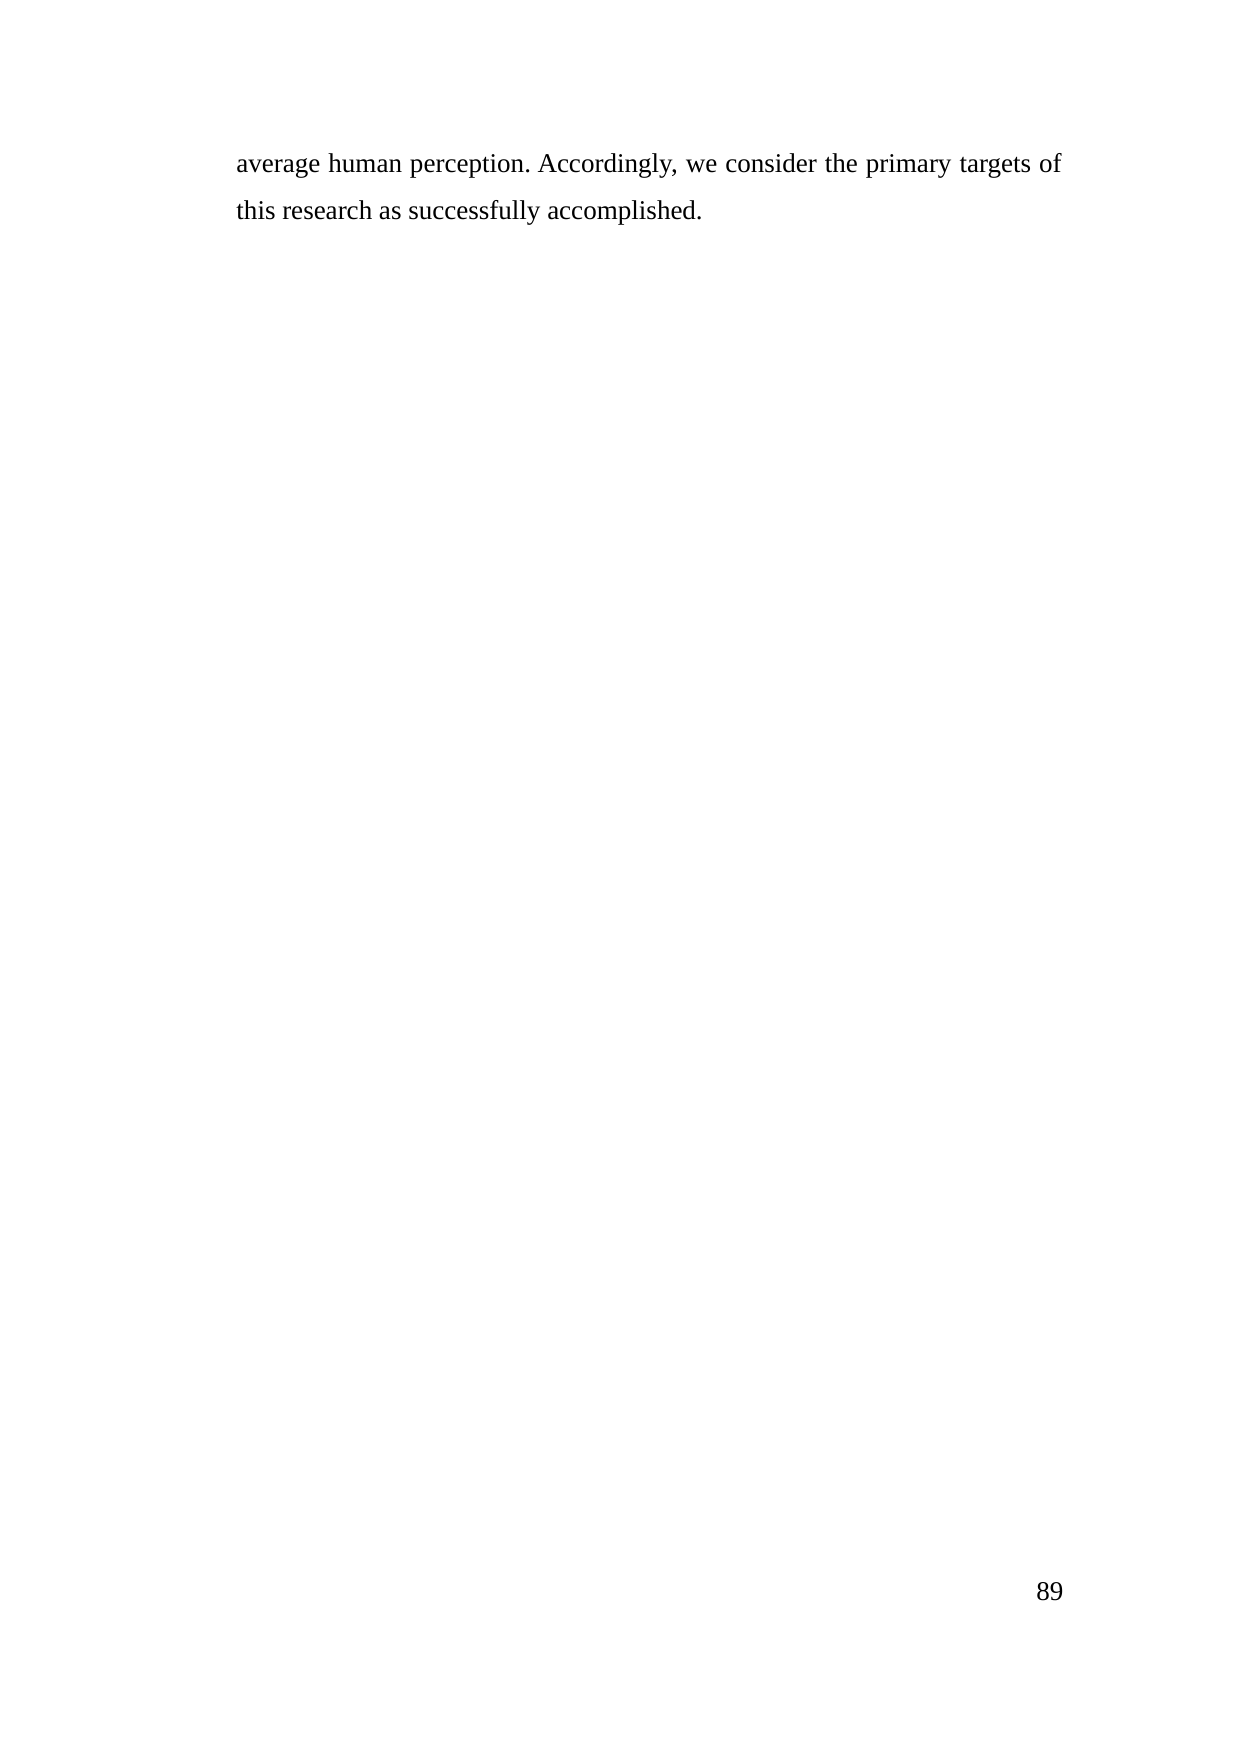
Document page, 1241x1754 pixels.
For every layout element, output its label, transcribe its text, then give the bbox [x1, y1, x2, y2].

text average human perception. Accordingly, we consider the primary targets of this research as successfully accomplished. [236, 148, 1063, 225]
